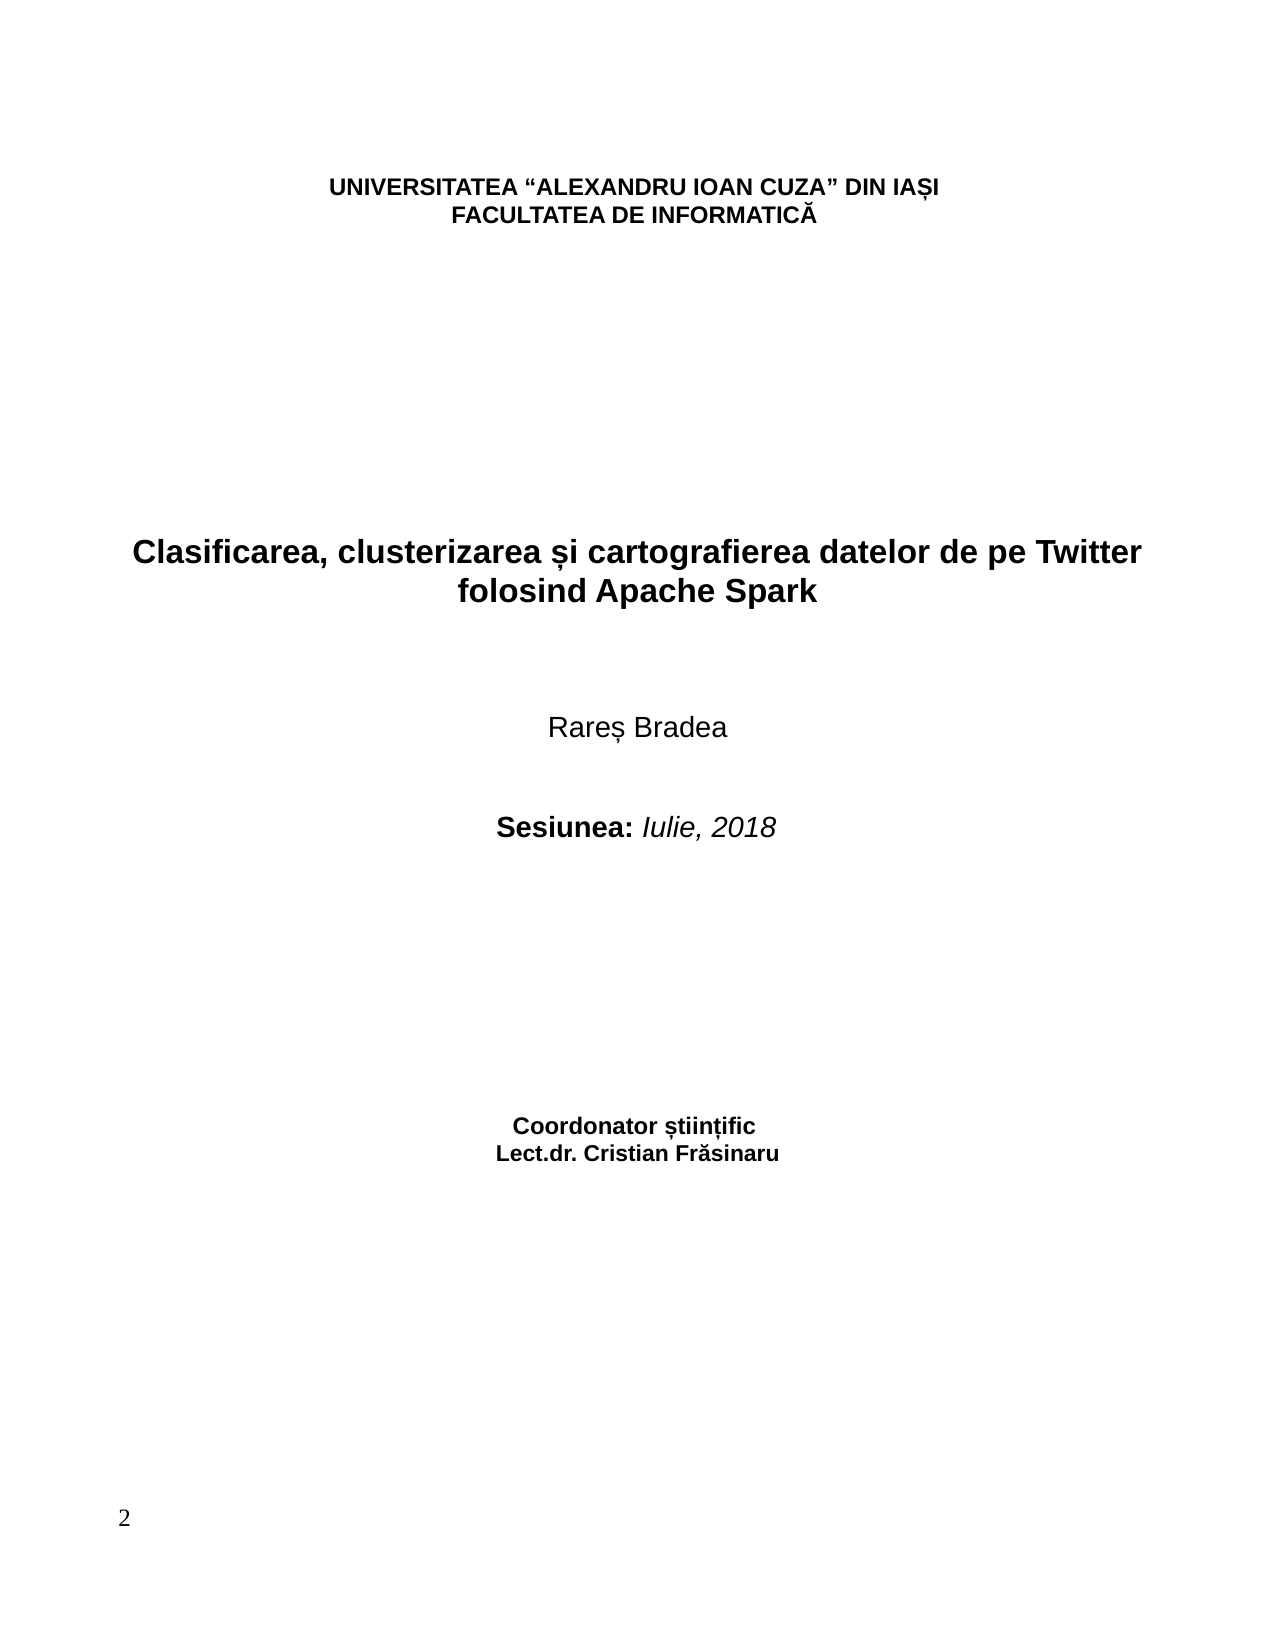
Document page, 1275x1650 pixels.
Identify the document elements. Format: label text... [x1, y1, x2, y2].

text Rareș Bradea [118, 710, 1157, 743]
text Coordonator științific [118, 1112, 1157, 1140]
text Clasificarea, clusterizarea și cartografierea datelor de pe Twitter folosind Apache Spark [118, 532, 1157, 609]
text UNIVERSITATEA “ALEXANDRU IOAN CUZA” DIN IAȘI [118, 173, 1157, 201]
text Sesiunea: Iulie, 2018 [118, 810, 1157, 844]
text FACULTATEA DE INFORMATICĂ [118, 201, 1157, 228]
text Lect.dr. Cristian Frăsinaru [118, 1140, 1157, 1166]
